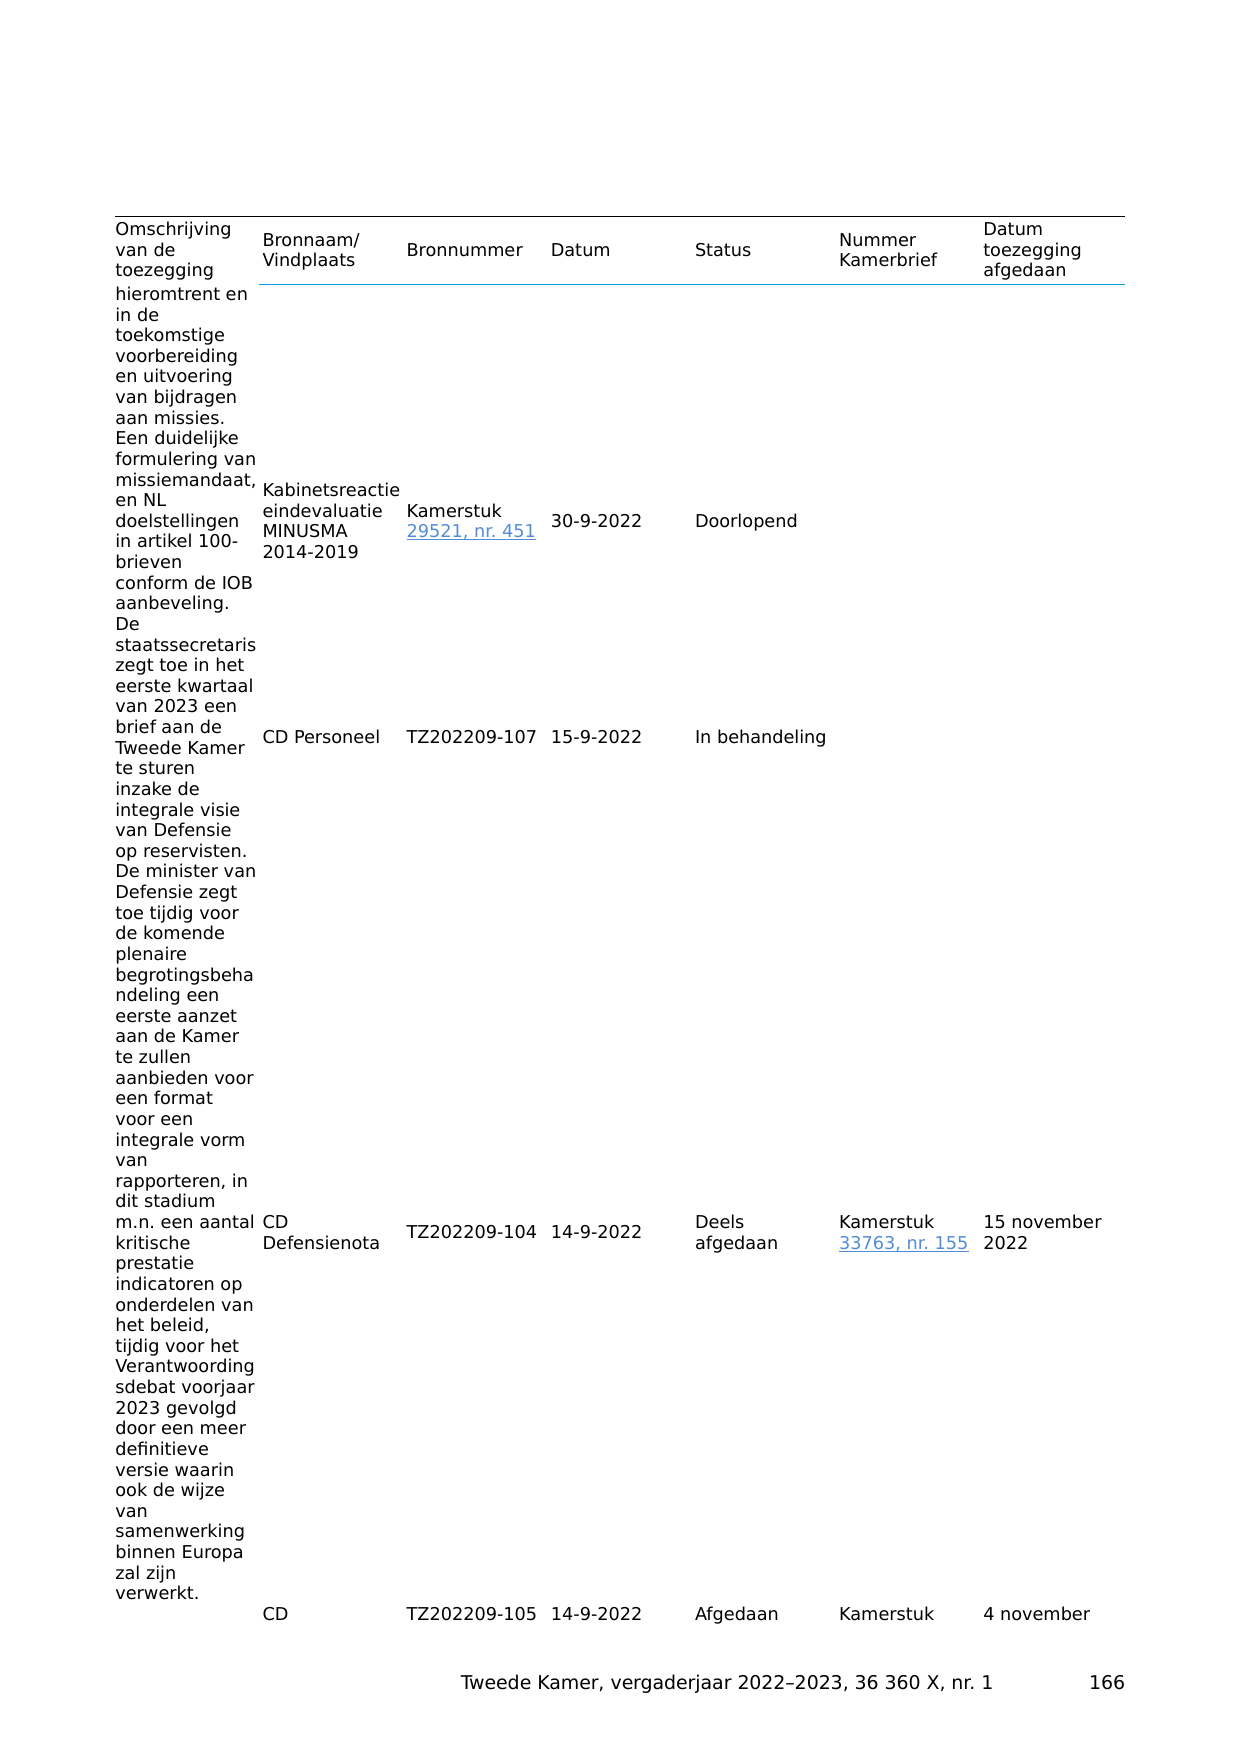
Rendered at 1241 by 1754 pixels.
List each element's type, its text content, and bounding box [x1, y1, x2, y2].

table_cell Kamerstuk [836, 1604, 980, 1624]
table_cell Kabinetsreactie eindevaluatie MINUSMA 2014-2019 [259, 428, 403, 614]
table_cell [548, 285, 692, 428]
table_cell 30-9-2022 [548, 428, 692, 614]
table_cell [404, 285, 548, 428]
table_cell [692, 285, 836, 428]
table_cell In behandeling [692, 614, 836, 861]
table_cell [980, 428, 1125, 614]
table_cell Bronnummer [404, 217, 548, 284]
table_cell [980, 285, 1125, 428]
table_cell TZ202209-104 [404, 861, 548, 1604]
table_cell De staatssecretaris zegt toe in het eerste kwartaal van 2023 een brief aan de Tweede Kamer te sturen inzake de integrale visie van Defensie op reservisten. ​ [115, 614, 259, 861]
table_header Tabel 50 Overzicht toezeggingen [115, 191, 1125, 216]
table_cell [836, 428, 980, 614]
table_cell Doorlopend [692, 428, 836, 614]
table_cell hieromtrent en in de toekomstige voorbereiding en uitvoering van bijdragen aan missies. [115, 284, 259, 428]
table_cell TZ202209-107 [404, 614, 548, 861]
table_cell CD [259, 1604, 403, 1624]
table_cell ​De minister van Defensie zegt toe tijdig voor de komende plenaire begrotingsbehandeling een eerste aanzet aan de Kamer te zullen aanbieden voor een format voor een integrale vorm van rapporteren, in dit stadium m.n. een aantal kritische prestatie indicatoren op onderdelen van het beleid, tijdig voor het Verantwoordingsdebat voorjaar 2023 gevolgd door een meer definitieve versie waarin ook de wijze van samenwerking binnen Europa zal zijn verwerkt. [115, 861, 259, 1604]
table_cell Bronnaam/ Vindplaats [259, 217, 403, 284]
table_cell ​Een duidelijke formulering van missiemandaat, en NL doelstellingen in artikel 100-brieven conform de IOB aanbeveling. [115, 428, 259, 614]
table_cell 15 november 2022 [980, 861, 1125, 1604]
table_cell [980, 614, 1125, 861]
table_cell TZ202209-105 [404, 1604, 548, 1624]
table_cell Afgedaan [692, 1604, 836, 1624]
table_cell Kamerstuk 29521, nr. 451 [404, 428, 548, 614]
table_cell [836, 614, 980, 861]
table_cell [259, 285, 403, 428]
table_cell Kamerstuk 33763, nr. 155 [836, 861, 980, 1604]
table_cell 15-9-2022 [548, 614, 692, 861]
table_cell Nummer Kamerbrief [836, 217, 980, 284]
table_cell Datum toezegging afgedaan [980, 217, 1125, 284]
table_cell 14-9-2022 [548, 1604, 692, 1624]
table_cell 14-9-2022 [548, 861, 692, 1604]
table_cell Status [692, 217, 836, 284]
table_cell Datum [548, 217, 692, 284]
table_cell Omschrijving van de toezegging [115, 217, 259, 284]
table_cell Deels afgedaan [692, 861, 836, 1604]
table_cell CD Defensienota [259, 861, 403, 1604]
table_cell 4 november [980, 1604, 1125, 1624]
table_cell [836, 285, 980, 428]
table_cell CD Personeel [259, 614, 403, 861]
